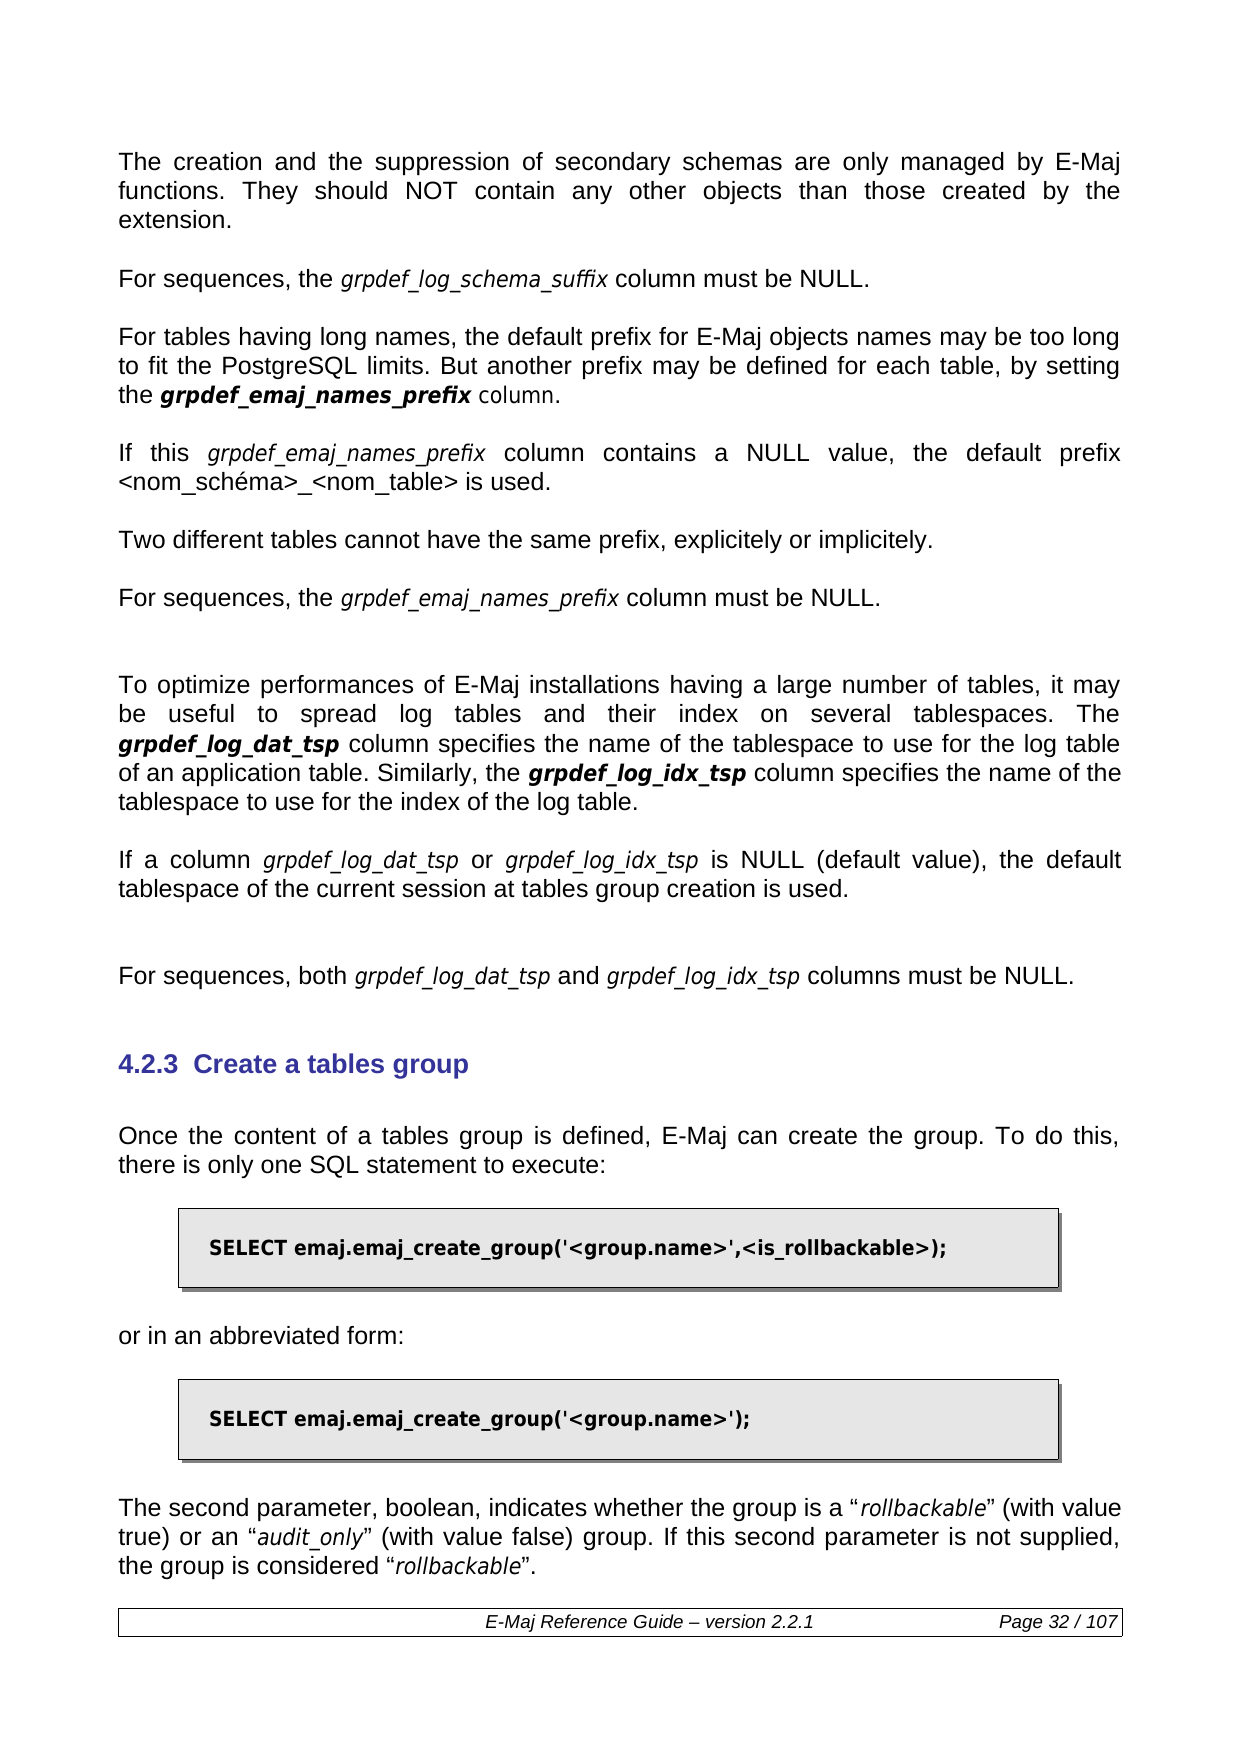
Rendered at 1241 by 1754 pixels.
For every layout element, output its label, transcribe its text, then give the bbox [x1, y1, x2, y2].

text If a column grpdef_log_dat_tsp or grpdef_log_idx_tsp is NULL (default value), the default tablespace of the current session at tables group creation is used. [118, 845, 1122, 903]
text SELECT emaj.emaj_create_group('<group.name>',<is_rollbackable>); [179, 1232, 1058, 1257]
subtitle Create a tables group [118, 1048, 1122, 1079]
text For sequences, the grpdef_emaj_names_prefix column must be NULL. [118, 583, 1122, 612]
text For tables having long names, the default prefix for E-Maj objects names may be too long to fit the PostgreSQL limits. But another prefix may be defined for each table, by setting the grpdef_emaj_names_prefix column. [118, 322, 1122, 409]
text The creation and the suppression of secondary schemas are only managed by E-Maj functions. They should NOT contain any other objects than those created by the extension. [118, 147, 1122, 234]
text Once the content of a tables group is defined, E-Maj can create the group. To do this, there is only one SQL statement to execute: [118, 1121, 1122, 1179]
text Two different tables cannot have the same prefix, explicitely or implicitely. [118, 525, 1122, 554]
text or in an abbreviated form: [118, 1321, 1122, 1350]
text To optimize performances of E-Maj installations having a large number of tables, it may be useful to spread log tables and their index on several tablespaces. The grpdef_log_dat_tsp column specifies the name of the tablespace to use for the log table of an application table. Similarly, the grpdef_log_idx_tsp column specifies the name of the tablespace to use for the index of the log table. [118, 670, 1122, 816]
text For sequences, the grpdef_log_schema_suffix column must be NULL. [118, 263, 1122, 292]
text For sequences, both grpdef_log_dat_tsp and grpdef_log_idx_tsp columns must be NULL. [118, 961, 1122, 990]
text SELECT emaj.emaj_create_group('<group.name>'); [179, 1404, 1058, 1428]
text If this grpdef_emaj_names_prefix column contains a NULL value, the default prefix <nom_schéma>_<nom_table> is used. [118, 438, 1122, 496]
text The second parameter, boolean, indicates whether the group is a “rollbackable” (with value true) or an “audit_only” (with value false) group. If this second parameter is not supplied, the group is considered “rollbackable”. [118, 1492, 1122, 1580]
